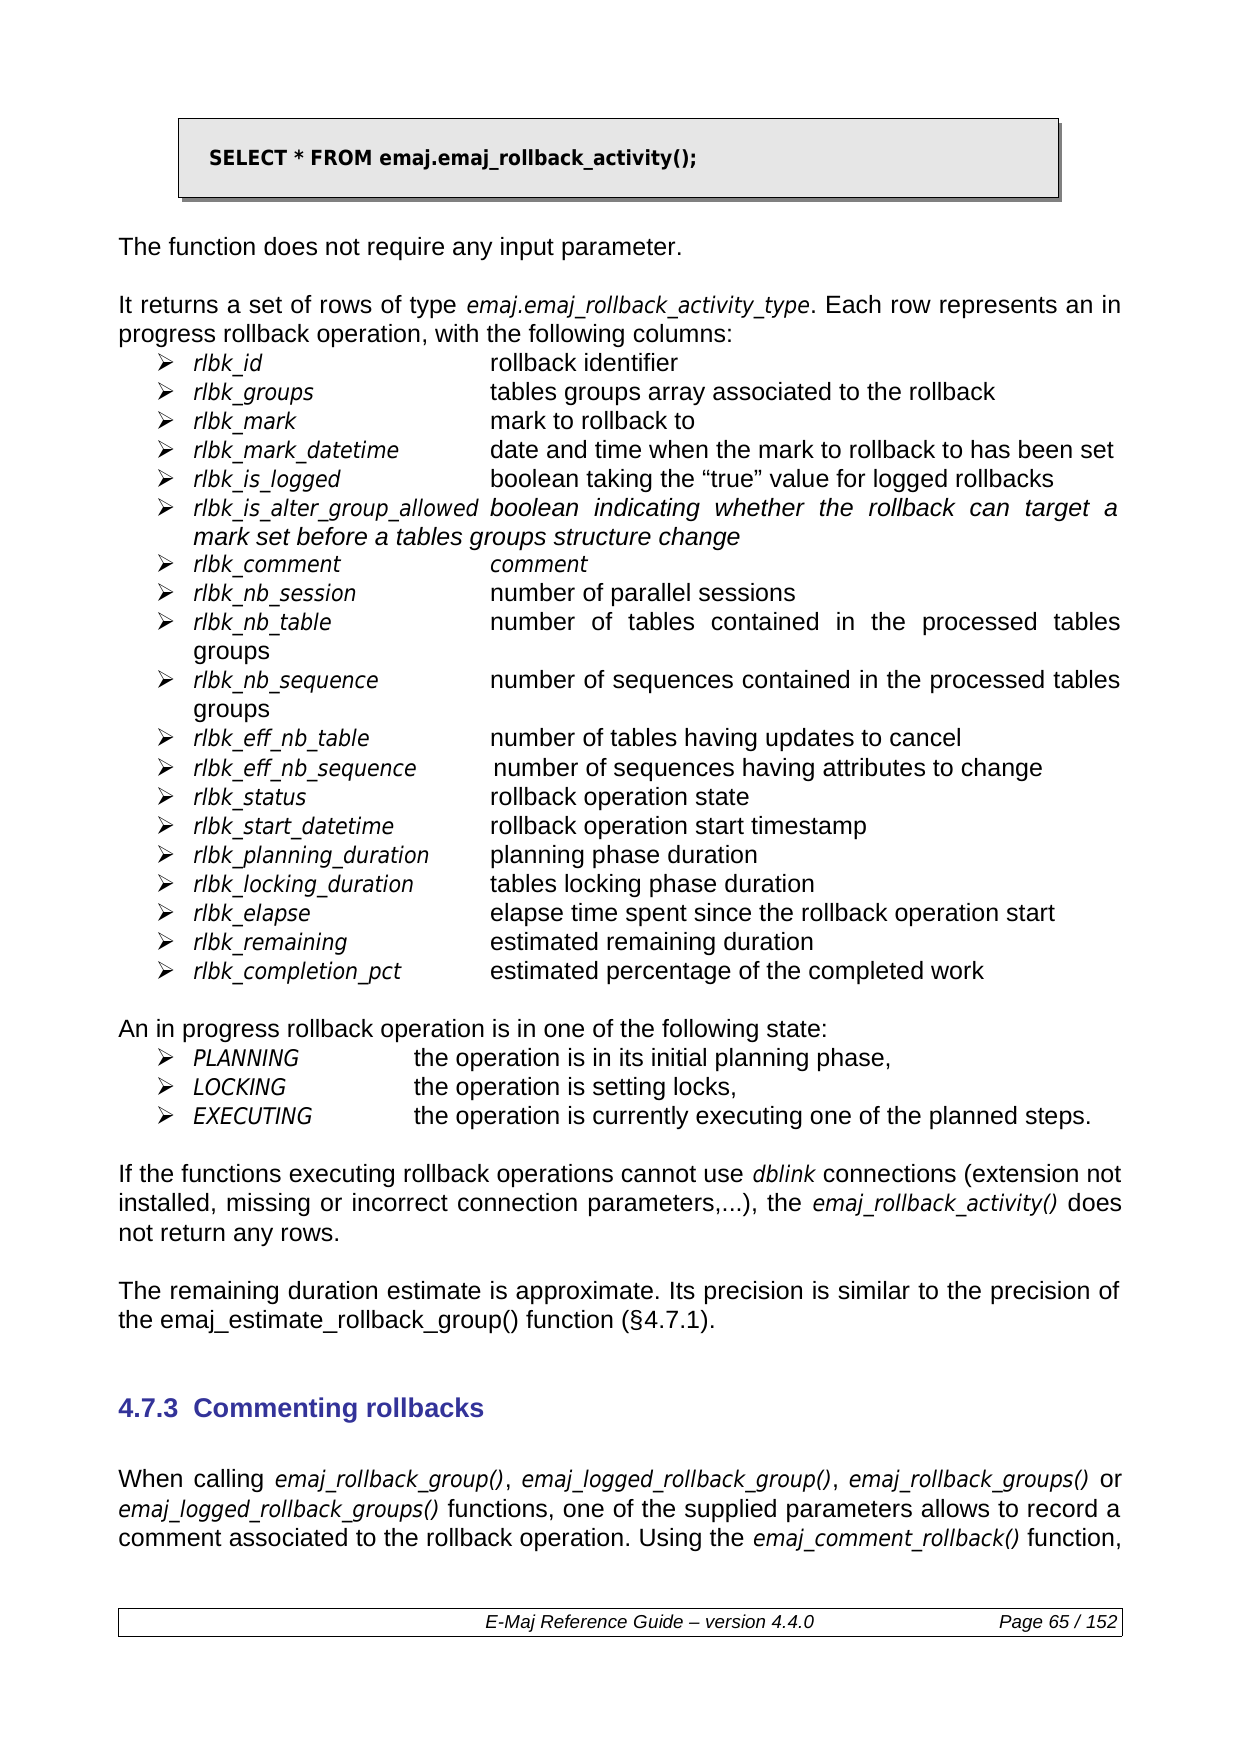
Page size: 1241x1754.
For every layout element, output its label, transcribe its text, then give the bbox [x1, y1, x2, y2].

list rlbk_groups tables groups array associated to the rollback [156, 377, 1122, 406]
list rlbk_nb_session number of parallel sessions [156, 578, 1122, 607]
list rlbk_id rollback identifier [156, 348, 1122, 377]
text SELECT * FROM emaj.emaj_rollback_activity(); [179, 143, 1058, 167]
list rlbk_elapse elapse time spent since the rollback operation start [156, 898, 1122, 927]
list rlbk_is_alter_group_allowed boolean indicating whether the rollback can target a mark set before a tables groups structure change [156, 493, 1122, 551]
list rlbk_nb_sequence number of sequences contained in the processed tables groups [156, 665, 1122, 723]
text The function does not require any input parameter. [118, 231, 1122, 260]
list rlbk_comment comment [156, 551, 1122, 578]
subtitle Commenting rollbacks [118, 1392, 1122, 1423]
list rlbk_completion_pct estimated percentage of the completed work [156, 956, 1122, 985]
text If the functions executing rollback operations cannot use dblink connections (extension not installed, missing or incorrect connection parameters,...), the emaj_rollback_activity() does not return any rows. [118, 1159, 1122, 1246]
list rlbk_mark_datetime date and time when the mark to rollback to has been set [156, 435, 1122, 464]
list EXECUTING the operation is currently executing one of the planned steps. [156, 1101, 1122, 1130]
text The remaining duration estimate is approximate. Its precision is similar to the precision of the emaj_estimate_rollback_group() function (§4.7.1). [118, 1276, 1122, 1334]
list rlbk_eff_nb_table number of tables having updates to cancel [156, 723, 1122, 752]
text When calling emaj_rollback_group(), emaj_logged_rollback_group(), emaj_rollback_groups() or emaj_logged_rollback_groups() functions, one of the supplied parameters allows to record a comment associated to the rollback operation. Using the emaj_comment_rollback() function, [118, 1464, 1122, 1552]
list rlbk_planning_duration planning phase duration [156, 839, 1122, 869]
list rlbk_nb_table number of tables contained in the processed tables groups [156, 607, 1122, 665]
list rlbk_is_logged boolean taking the “true” value for logged rollbacks [156, 464, 1122, 493]
list rlbk_remaining estimated remaining duration [156, 927, 1122, 956]
text It returns a set of rows of type emaj.emaj_rollback_activity_type. Each row represents an in progress rollback operation, with the following columns: [118, 289, 1122, 348]
list rlbk_mark mark to rollback to [156, 406, 1122, 435]
list PLANNING the operation is in its initial planning phase, [156, 1043, 1122, 1072]
list rlbk_start_datetime rollback operation start timestamp [156, 811, 1122, 839]
list rlbk_locking_duration tables locking phase duration [156, 869, 1122, 898]
text An in progress rollback operation is in one of the following state: [118, 1014, 1122, 1043]
list LOCKING the operation is setting locks, [156, 1072, 1122, 1101]
list rlbk_eff_nb_sequence number of sequences having attributes to change [156, 752, 1122, 781]
list rlbk_status rollback operation state [156, 781, 1122, 811]
